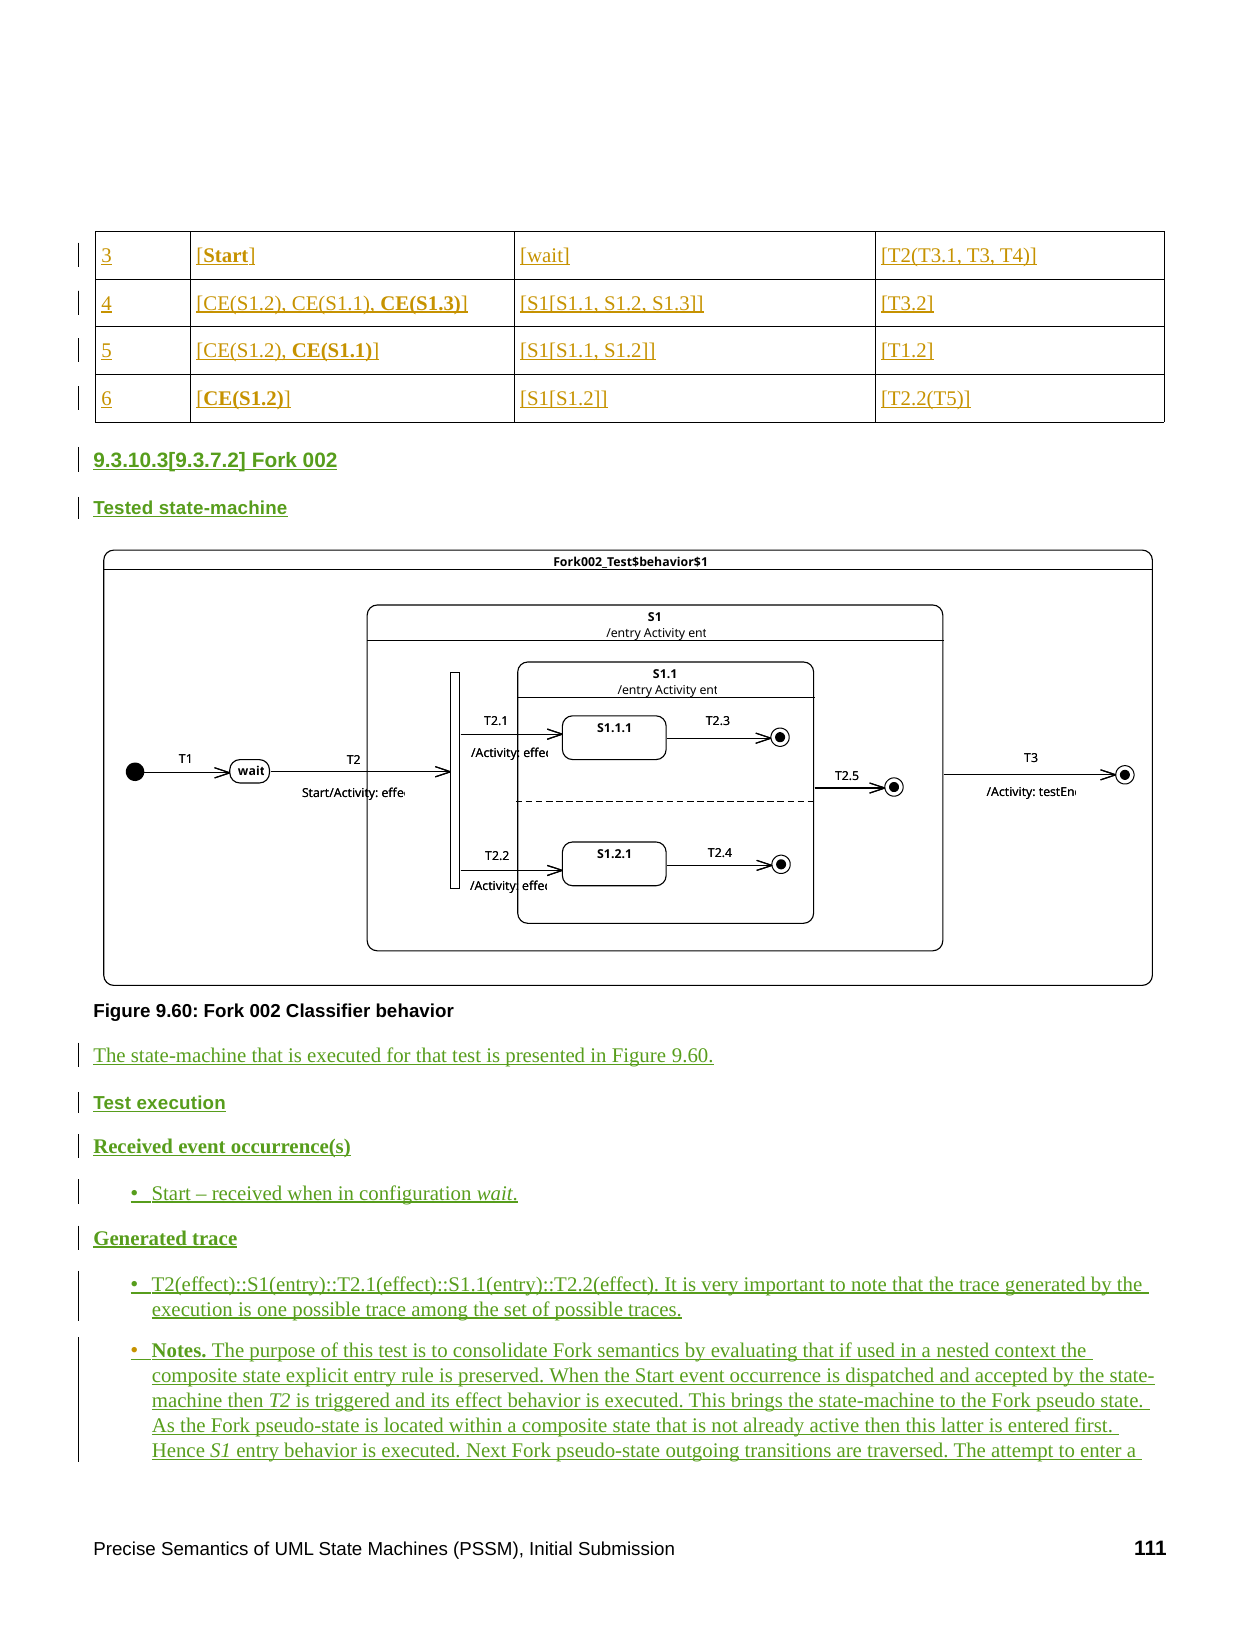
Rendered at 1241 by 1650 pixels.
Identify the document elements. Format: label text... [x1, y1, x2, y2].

subtitle Tested state-machine [93, 497, 1164, 518]
text Generated trace [93, 1226, 1164, 1249]
table_cell [S1[S1.2]] [515, 375, 875, 422]
list Start – received when in configuration wait. [131, 1179, 1164, 1204]
table_cell [CE(S1.2), CE(S1.1)] [191, 327, 514, 374]
text Figure 9.60: Fork 002 Classifier behavior [93, 539, 1164, 1022]
table_cell [S1[S1.1, S1.2]] [515, 327, 875, 374]
subtitle Test execution [93, 1092, 1164, 1113]
text [93, 527, 1164, 539]
table_cell 6 [96, 375, 190, 422]
table_cell [T1.2] [876, 327, 1164, 374]
table_cell [T2(T3.1, T3, T4)] [876, 232, 1164, 279]
table_cell [T2.2(T5)] [876, 375, 1164, 422]
table_cell 4 [96, 280, 190, 326]
table_cell [S1[S1.1, S1.2, S1.3]] [515, 280, 875, 326]
table_cell 5 [96, 327, 190, 374]
list Notes. The purpose of this test is to consolidate Fork semantics by evaluating that if used in a nested context the composite state explicit entry rule is preserved. When the Start event occurrence is dispatched and accepted by the state-machine then T2 is triggered and its effect behavior is executed. This brings the state-machine to the Fork pseudo state. As the Fork pseudo-state is located within a composite state that is not already active then this latter is entered first. Hence S1 entry behavior is executed. Next Fork pseudo-state outgoing transitions are traversed. The attempt to enter a [131, 1337, 1164, 1462]
table_cell 3 [96, 232, 190, 279]
subtitle Fork 002 [93, 447, 1164, 472]
text The state-machine that is executed for that test is presented in Figure 9.60. [93, 1022, 1164, 1067]
table_cell [CE(S1.2)] [191, 375, 514, 422]
table_cell [T3.2] [876, 280, 1164, 326]
text Received event occurrence(s) [93, 1134, 1164, 1158]
table_cell [wait] [515, 232, 875, 279]
list T2(effect)::S1(entry)::T2.1(effect)::S1.1(entry)::T2.2(effect). It is very important to note that the trace generated by the execution is one possible trace among the set of possible traces. [131, 1271, 1164, 1321]
table_cell [CE(S1.2), CE(S1.1), CE(S1.3)] [191, 280, 514, 326]
table_cell [Start] [191, 232, 514, 279]
